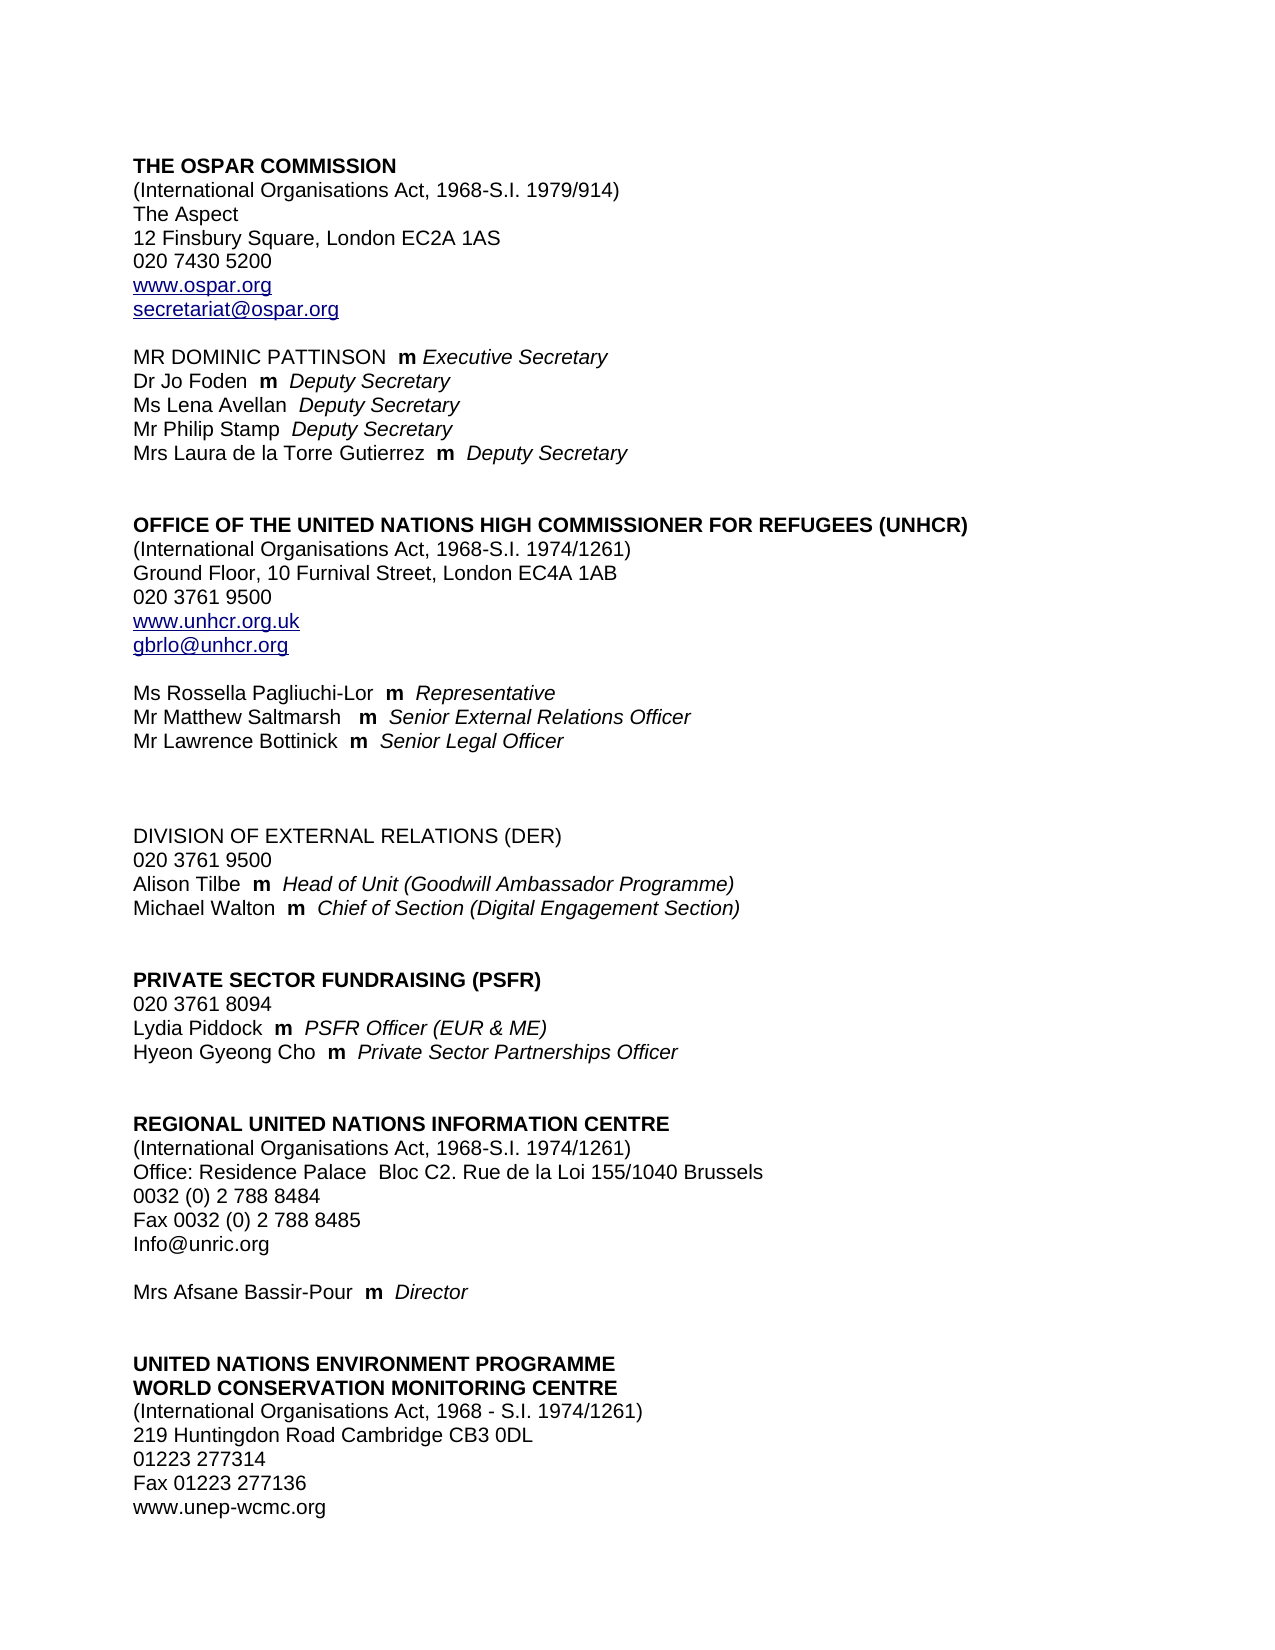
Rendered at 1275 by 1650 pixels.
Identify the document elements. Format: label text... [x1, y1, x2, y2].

text OFFICE OF THE UNITED NATIONS HIGH COMMISSIONER FOR REFUGEES (UNHCR) [133, 513, 1181, 537]
text Office: Residence Palace Bloc C2. Rue de la Loi 155/1040 Brussels [133, 1160, 1181, 1184]
text Dr Jo Foden m Deputy Secretary [133, 369, 1181, 393]
text 020 3761 9500 [133, 585, 1181, 609]
text REGIONAL UNITED NATIONS INFORMATION CENTRE [133, 1112, 1181, 1136]
text Mrs Laura de la Torre Gutierrez m Deputy Secretary [133, 441, 1181, 465]
text www.unhcr.org.uk [133, 609, 1181, 633]
text WORLD CONSERVATION MONITORING CENTRE [133, 1375, 1181, 1399]
text Ms Lena Avellan Deputy Secretary [133, 393, 1181, 417]
text Mrs Afsane Bassir-Pour m Director [133, 1279, 1181, 1303]
text (International Organisations Act, 1968-S.I. 1979/914) [133, 177, 1181, 201]
text Mr Matthew Saltmarsh m Senior External Relations Officer [133, 704, 1181, 728]
text Hyeon Gyeong Cho m Private Sector Partnerships Officer [133, 1040, 1181, 1064]
text The Aspect [133, 201, 1181, 225]
text Michael Walton m Chief of Section (Digital Engagement Section) [133, 896, 1181, 920]
text (International Organisations Act, 1968-S.I. 1974/1261) [133, 1136, 1181, 1160]
text secretariat@ospar.org [133, 297, 1181, 321]
text MR DOMINIC PATTINSON m Executive Secretary [133, 345, 1181, 369]
text Fax 0032 (0) 2 788 8485 [133, 1208, 1181, 1232]
text Info@unric.org [133, 1232, 1181, 1256]
text www.unep-wcmc.org [133, 1495, 1181, 1519]
text Fax 01223 277136 [133, 1471, 1181, 1495]
text 020 7430 5200 [133, 249, 1181, 273]
text Alison Tilbe m Head of Unit (Goodwill Ambassador Programme) [133, 872, 1181, 896]
text Mr Philip Stamp Deputy Secretary [133, 417, 1181, 441]
text DIVISION OF EXTERNAL RELATIONS (DER) [133, 824, 1181, 848]
text Mr Lawrence Bottinick m Senior Legal Officer [133, 728, 1181, 752]
text UNITED NATIONS ENVIRONMENT PROGRAMME [133, 1351, 1181, 1375]
text gbrlo@unhcr.org [133, 633, 1181, 657]
text 12 Finsbury Square, London EC2A 1AS [133, 225, 1181, 249]
text 219 Huntingdon Road Cambridge CB3 0DL [133, 1423, 1181, 1447]
text 020 3761 8094 [133, 992, 1181, 1016]
text Lydia Piddock m PSFR Officer (EUR & ME) [133, 1016, 1181, 1040]
text PRIVATE SECTOR FUNDRAISING (PSFR) [133, 968, 1181, 992]
text Ground Floor, 10 Furnival Street, London EC4A 1AB [133, 561, 1181, 585]
subtitle THE OSPAR COMMISSION [133, 153, 1181, 177]
text 020 3761 9500 [133, 848, 1181, 872]
text 01223 277314 [133, 1447, 1181, 1471]
text (International Organisations Act, 1968 - S.I. 1974/1261) [133, 1399, 1181, 1423]
text (International Organisations Act, 1968-S.I. 1974/1261) [133, 537, 1181, 561]
text www.ospar.org [133, 273, 1181, 297]
text Ms Rossella Pagliuchi-Lor m Representative [133, 681, 1181, 704]
text 0032 (0) 2 788 8484 [133, 1184, 1181, 1208]
